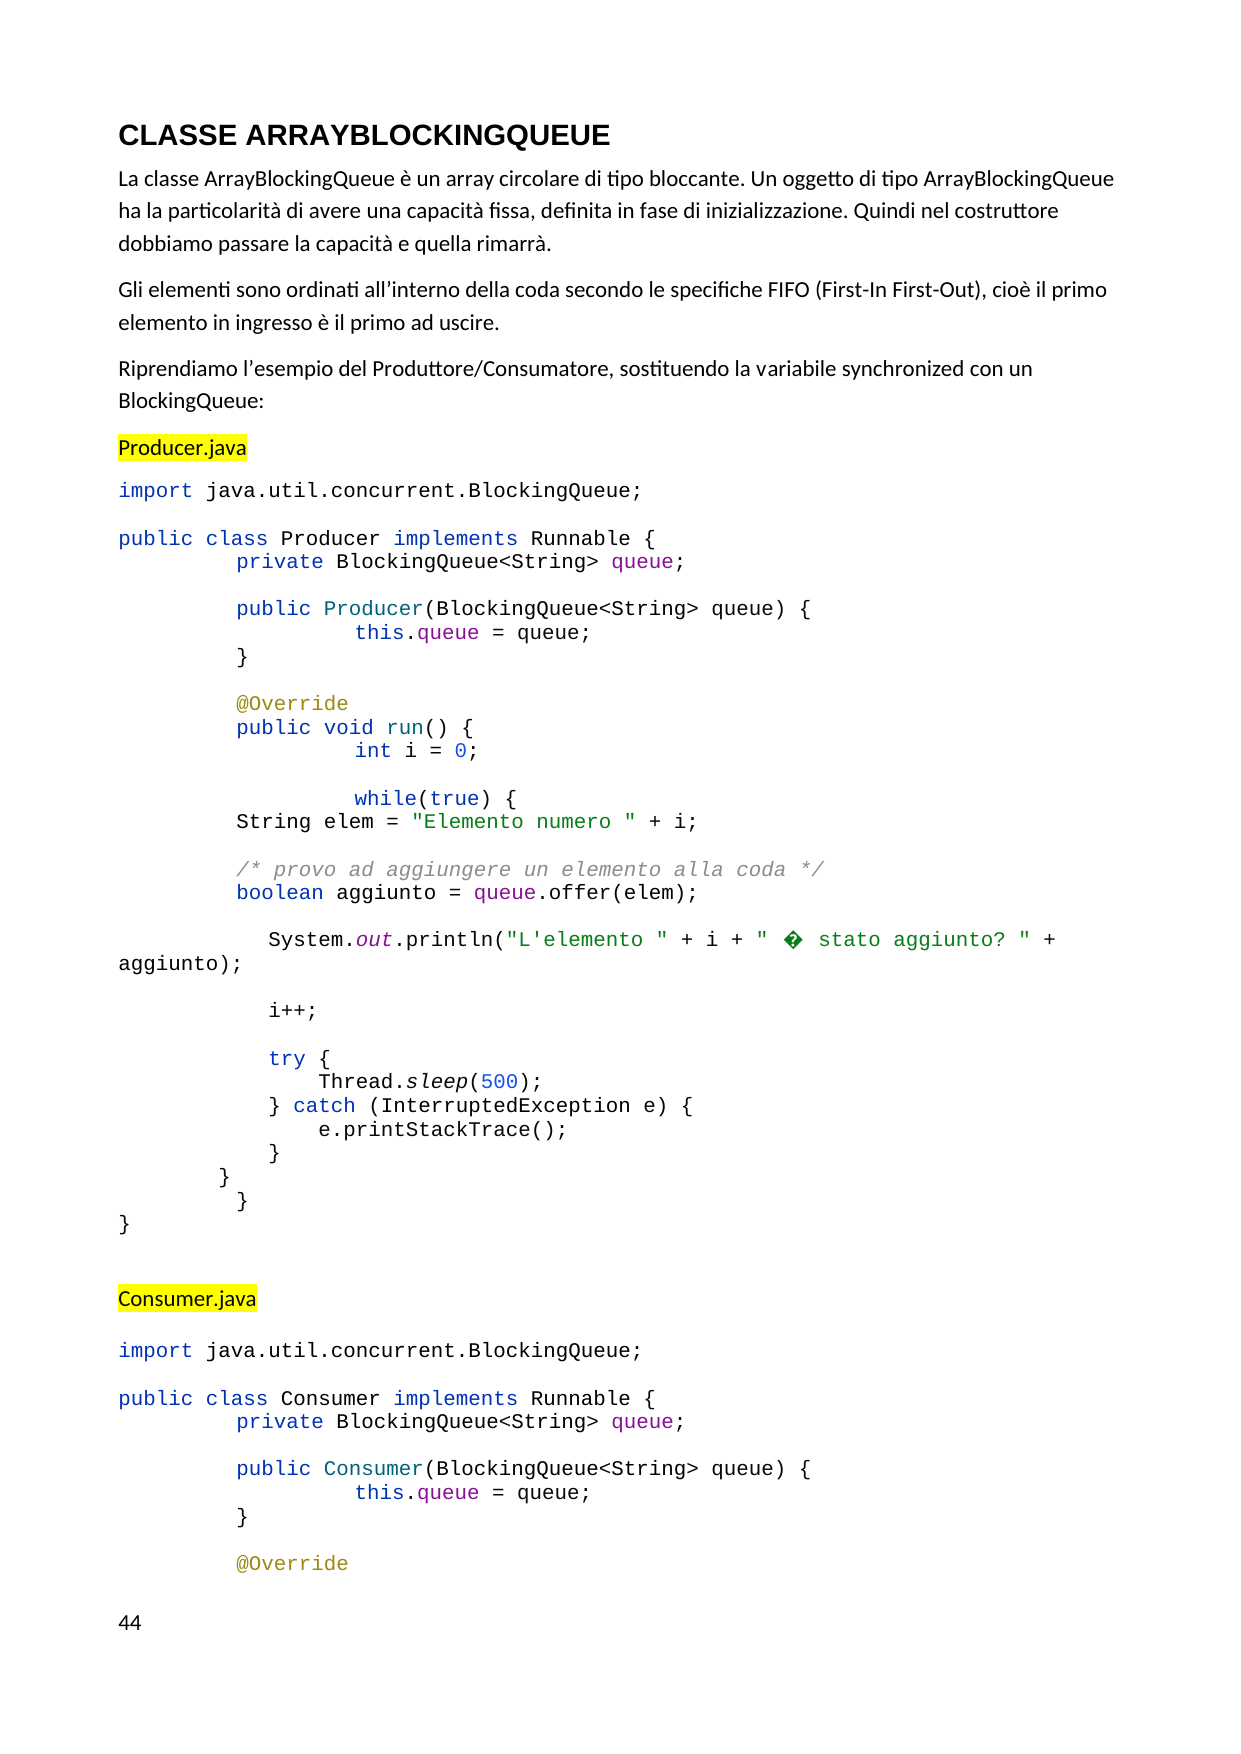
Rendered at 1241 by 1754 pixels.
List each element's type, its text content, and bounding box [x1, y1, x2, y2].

text La classe ArrayBlockingQueue è un array circolare di tipo bloccante. Un oggetto di tipo ArrayBlockingQueue ha la particolarità di avere una capacità fissa, definita in fase di inizializzazione. Quindi nel costruttore dobbiamo passare la capacità e quella rimarrà. [118, 164, 1122, 257]
text Gli elementi sono ordinati all’interno della coda secondo le specifiche FIFO (First-In First-Out), cioè il primo elemento in ingresso è il primo ad uscire. [118, 276, 1122, 336]
text Consumer.java [118, 1284, 1122, 1312]
text Riprendiamo l’esempio del Produttore/Consumatore, sostituendo la variabile synchronized con un BlockingQueue: [118, 354, 1122, 415]
text import java.util.concurrent.BlockingQueue; public class Producer implements Runnable { private BlockingQueue<String> queue; public Producer(BlockingQueue<String> queue) { this.queue = queue; } @Override public void run() { int i = 0; while(true) { String elem = "Elemento numero " + i; /* provo ad aggiungere un elemento alla coda */ boolean aggiunto = queue.offer(elem); System.out.println("L'elemento " + i + " � stato aggiunto? " + aggiunto); i++; try { Thread.sleep(500); } catch (InterruptedException e) { e.printStackTrace(); } } } } [118, 480, 1122, 1237]
text Producer.java [118, 433, 1122, 461]
text import java.util.concurrent.BlockingQueue; public class Consumer implements Runnable { private BlockingQueue<String> queue; public Consumer(BlockingQueue<String> queue) { this.queue = queue; } @Override [118, 1340, 1122, 1577]
subtitle CLASSE ARRAYBLOCKINGQUEUE [118, 118, 1122, 152]
